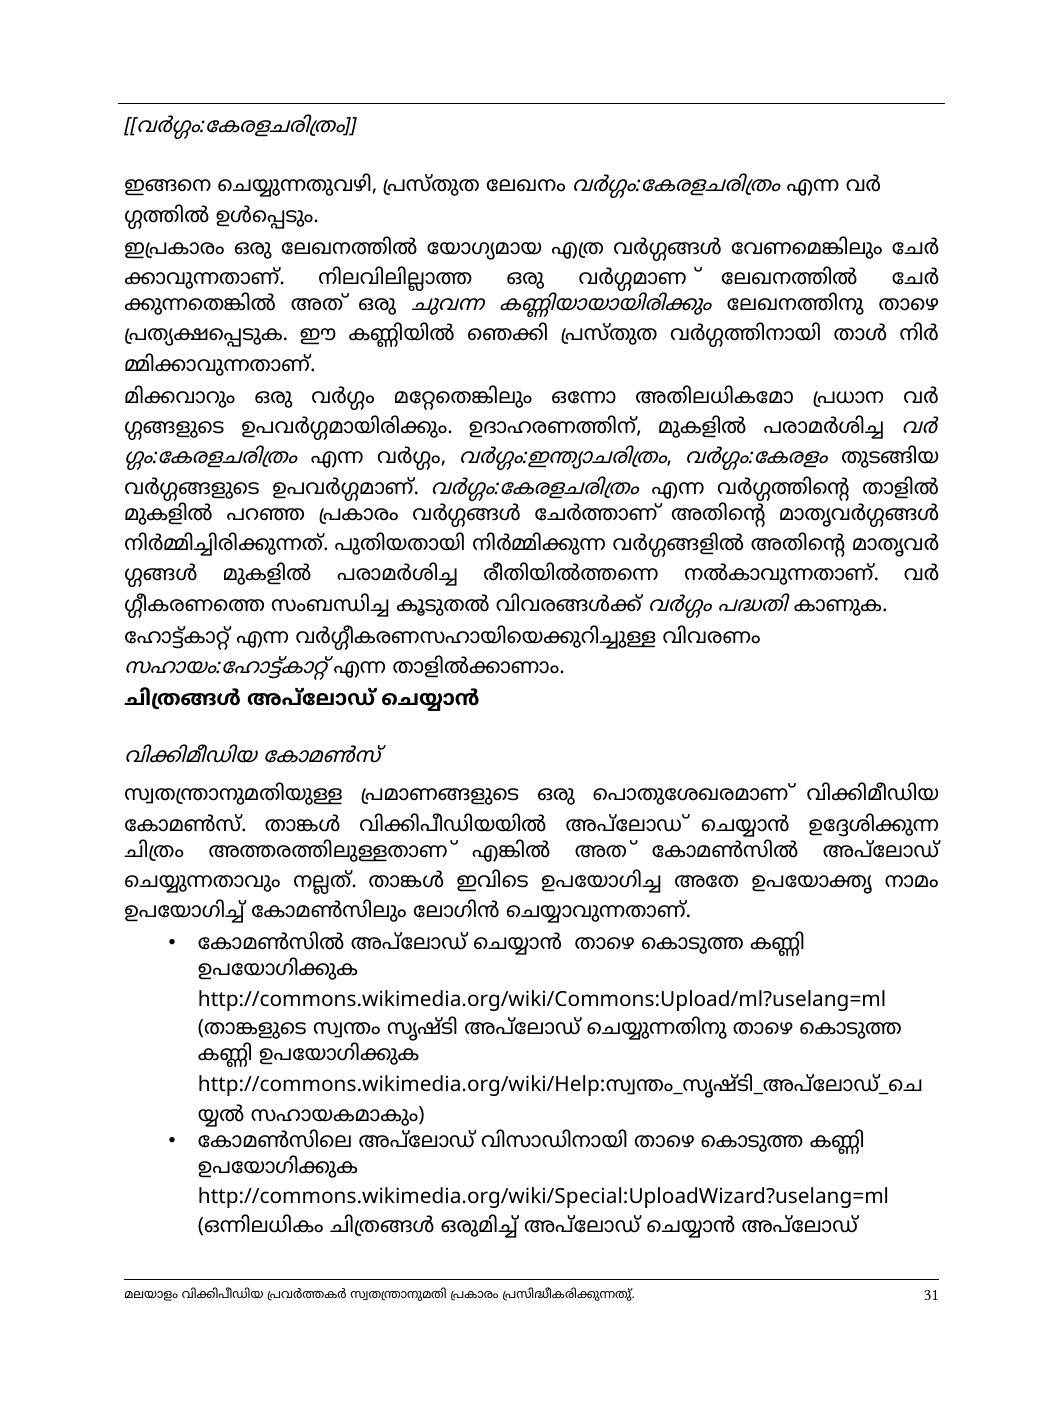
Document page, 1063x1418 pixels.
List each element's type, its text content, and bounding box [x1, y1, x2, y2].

text സ്വതന്ത്രാനുമതിയുള്ള പ്രമാണങ്ങളുടെ ഒരു പൊതുശേഖരമാണ് വിക്കിമീഡിയ കോമണ്‍സ്. താങ്കള്‍ വിക്കിപീഡിയയില്‍ അപ്‌ലോഡ് ചെയ്യാന്‍ ഉദ്ദേശിക്കുന്ന ചിത്രം അത്തരത്തിലുള്ളതാണ് എങ്കില്‍ അത് കോമണ്‍സില്‍ അപ്‌ലോഡ് ചെയ്യുന്നതാവും നല്ലത്. താങ്കള്‍ ഇവിടെ ഉപയോഗിച്ച അതേ ഉപയോക്തൃ നാമം ഉപയോഗിച്ച് കോമണ്‍സിലും ലോഗിന്‍ ചെയ്യാവുന്നതാണ്. [124, 783, 939, 926]
text ചിത്രങ്ങള്‍ അപ്‌ലോഡ്‌ ചെയ്യാന്‍ [124, 687, 939, 713]
list കോമണ്‍സിലെ അപ്‌ലോഡ് വിസാഡിനായി താഴെ കൊടുത്ത കണ്ണി ഉപയോഗിക്കുക http://commons.wikimedia.org/wiki/Special:UploadWizard?uselang=ml (ഒന്നിലധികം ചിത്രങ്ങള്‍ ഒരുമിച്ച് അപ്‌ലോഡ് ചെയ്യാന്‍ അപ്‌ലോഡ് [168, 1129, 939, 1240]
text [[വര്‍ഗ്ഗം:കേരളചരിത്രം]] [124, 110, 939, 140]
text ഇപ്രകാരം ഒരു ലേഖനത്തില്‍ യോഗ്യമായ എത്ര വര്‍ഗ്ഗങ്ങള്‍ വേണമെങ്കിലും ചേര്‍ക്കാവുന്നതാണ്. നിലവിലില്ലാത്ത ഒരു വര്‍ഗ്ഗമാണ്‌ ലേഖനത്തില്‍ ചേര്‍ക്കുന്നതെങ്കില്‍ അത് ഒരു ചുവന്ന കണ്ണിയായായിരിക്കും ലേഖനത്തിനു താഴെ പ്രത്യക്ഷപ്പെടുക. ഈ കണ്ണിയില്‍ ഞെക്കി പ്രസ്തുത വര്‍ഗ്ഗത്തിനായി താള്‍ നിര്‍മ്മിക്കാവുന്നതാണ്. [124, 236, 939, 379]
list കോമണ്‍സില്‍ അപ്‌ലോഡ് ചെയ്യാന്‍ താഴെ കൊടുത്ത കണ്ണി ഉപയോഗിക്കുക http://commons.wikimedia.org/wiki/Commons:Upload/ml?uselang=ml (താങ്കളുടെ സ്വന്തം സൃഷ്ടി അപ്‌ലോഡ് ചെയ്യുന്നതിനു താഴെ കൊടുത്ത കണ്ണി ഉപയോഗിക്കുക http://commons.wikimedia.org/wiki/Help:സ്വന്തം_സൃഷ്ടി_അപ്‌‌ലോഡ്_ചെയ്യല്‍ സഹായകമാകും) [168, 932, 939, 1129]
text ഹോട്ട്കാറ്റ് എന്ന വര്‍ഗ്ഗീകരണസഹായിയെക്കുറിച്ചുള്ള വിവരണം സഹായം:ഹോട്ട്കാറ്റ് എന്ന താളില്‍ക്കാണാം. [124, 625, 939, 681]
text ഇങ്ങനെ ചെയ്യുന്നതുവഴി, പ്രസ്തുത ലേഖനം വര്‍ഗ്ഗം:കേരളചരിത്രം എന്ന വര്‍ഗ്ഗത്തില്‍ ഉള്‍പ്പെടും. [124, 169, 939, 230]
subtitle വിക്കിമീഡിയ കോമണ്‍സ് [124, 744, 939, 770]
text മിക്കവാറും ഒരു വര്‍ഗ്ഗം മറ്റേതെങ്കിലും ഒന്നോ അതിലധികമോ പ്രധാന വര്‍ഗ്ഗങ്ങളുടെ ഉപവര്‍ഗ്ഗമായിരിക്കും. ഉദാഹരണത്തിന്‌, മുകളില്‍ പരാമര്‍ശിച്ച വര്‍ഗ്ഗം:കേരളചരിത്രം എന്ന വര്‍ഗ്ഗം, വര്‍ഗ്ഗം:ഇന്ത്യാചരിത്രം, വര്‍ഗ്ഗം:കേരളം തുടങ്ങിയ വര്‍ഗ്ഗങ്ങളുടെ ഉപവര്‍ഗ്ഗമാണ്. വര്‍ഗ്ഗം:കേരളചരിത്രം എന്ന വര്‍ഗ്ഗത്തിന്റെ താളില്‍ മുകളില്‍ പറഞ്ഞ പ്രകാരം വര്‍ഗ്ഗങ്ങള്‍ ചേര്‍ത്താണ് അതിന്റെ മാതൃവര്‍ഗ്ഗങ്ങള്‍ നിര്‍മ്മിച്ചിരിക്കുന്നത്. പുതിയതായി നിര്‍മ്മിക്കുന്ന വര്‍ഗ്ഗങ്ങളില്‍ അതിന്റെ മാതൃവര്‍ഗ്ഗങ്ങള്‍ മുകളില്‍ പരാമര്‍ശിച്ച രീതിയില്‍ത്തന്നെ നല്‍കാവുന്നതാണ്. വര്‍ഗ്ഗീകരണത്തെ സംബന്ധിച്ച കൂടുതല്‍ വിവരങ്ങള്‍ക്ക് വര്‍ഗ്ഗം പദ്ധതി കാണുക. [124, 385, 939, 619]
